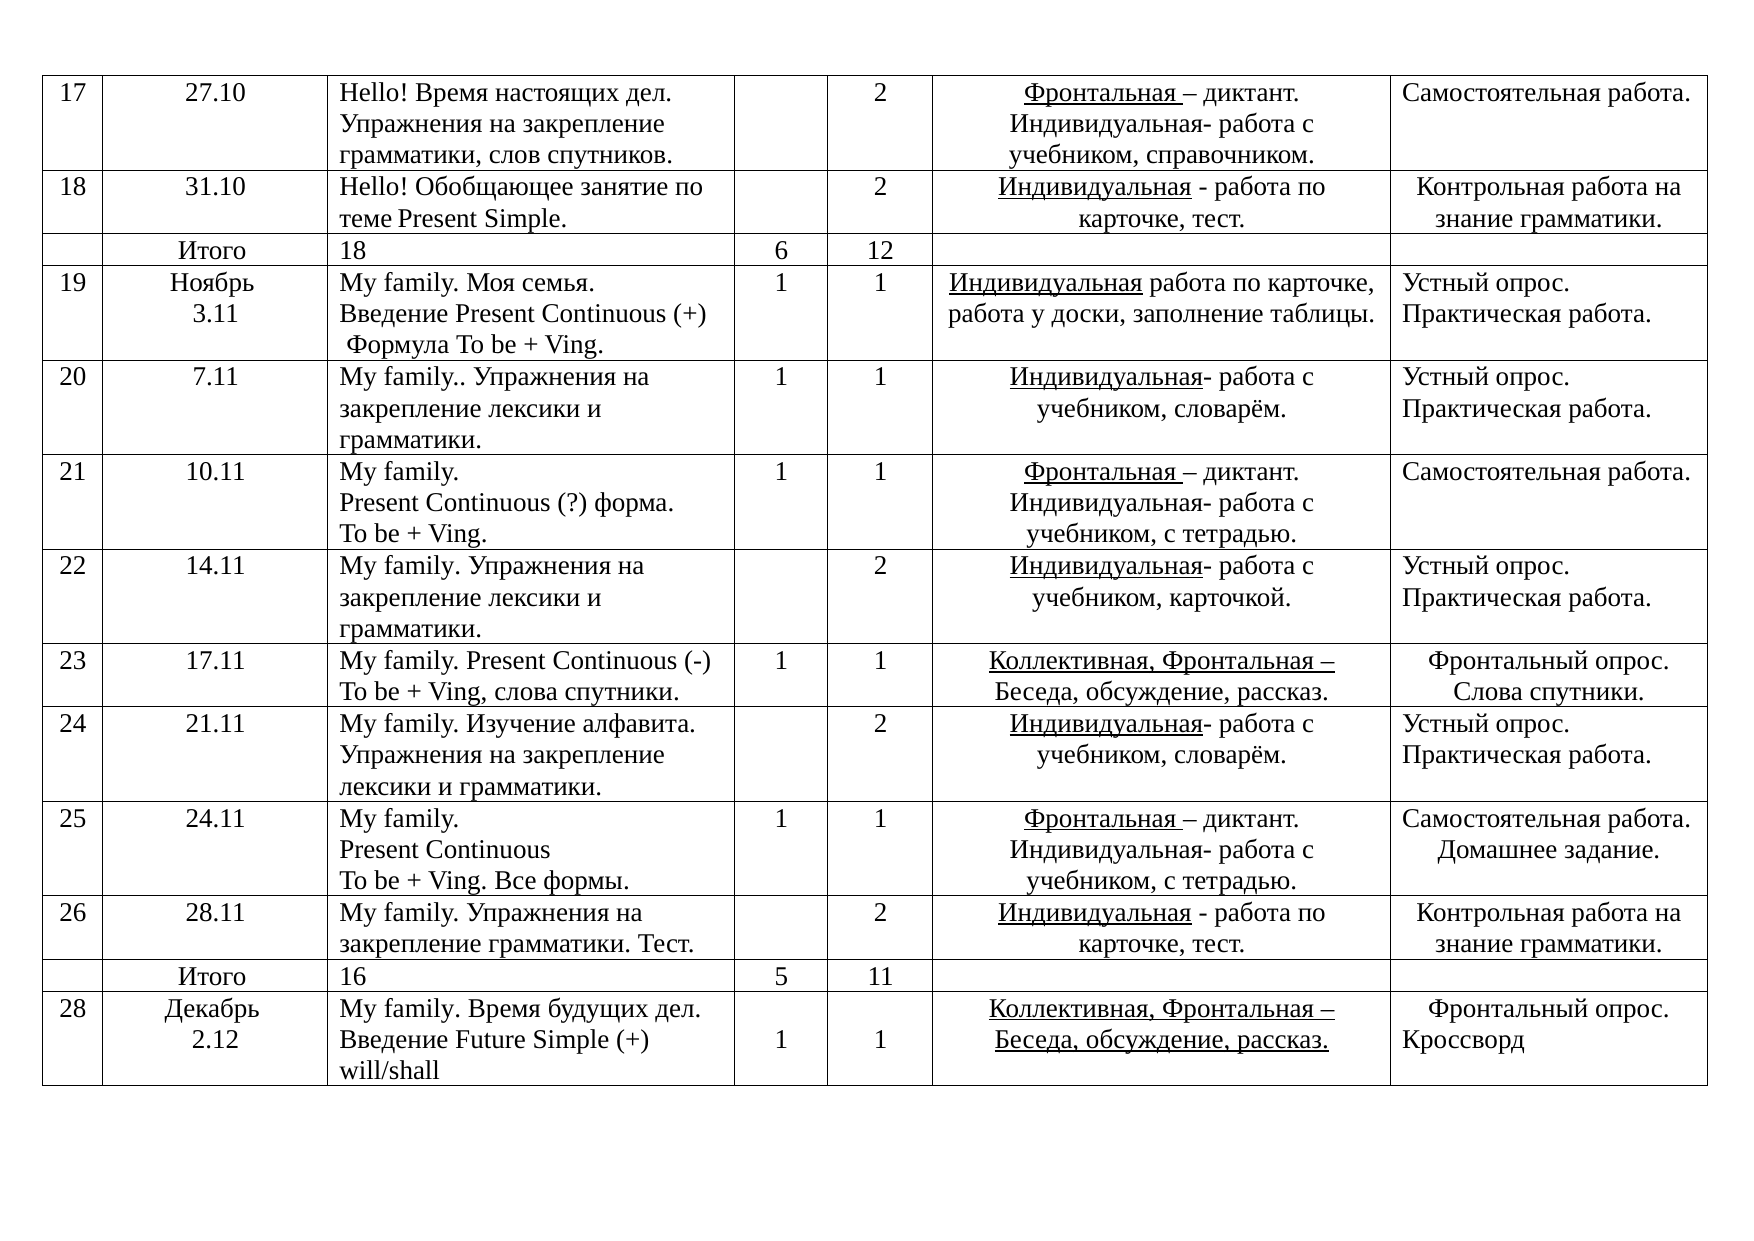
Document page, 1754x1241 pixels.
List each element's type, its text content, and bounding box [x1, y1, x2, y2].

table_cell 1 [828, 266, 932, 359]
table_cell 1 [828, 361, 932, 454]
table_cell 28 [43, 992, 102, 1085]
table_cell 2 [828, 896, 932, 958]
table_cell 24.11 [103, 802, 327, 895]
table_cell Самостоятельная работа. [1391, 455, 1707, 548]
table_cell 17.11 [103, 644, 327, 706]
table_cell 1 [735, 361, 827, 454]
table_cell Индивидуальная- работа с учебником, карточкой. [933, 550, 1390, 643]
table_cell 1 [828, 992, 932, 1085]
table_cell Контрольная работа на знание грамматики. [1391, 896, 1707, 958]
table_cell Самостоятельная работа. Домашнее задание. [1391, 802, 1707, 895]
table_cell 26 [43, 896, 102, 958]
table_cell [43, 960, 102, 991]
table_cell 21.11 [103, 707, 327, 801]
table_cell 2 [828, 707, 932, 801]
table_cell 23 [43, 644, 102, 706]
table_cell [735, 550, 827, 643]
table_cell My family. Упражнения на закрепление грамматики. Тест. [328, 896, 734, 958]
table_cell My family. Время будущих дел. Введение Future Simple (+) will/shall [328, 992, 734, 1085]
table_cell My family. Упражнения на закрепление лексики и грамматики. [328, 550, 734, 643]
table_cell 14.11 [103, 550, 327, 643]
table_cell 25 [43, 802, 102, 895]
table_cell 6 [735, 234, 827, 265]
table_cell 16 [328, 960, 734, 991]
table_cell 1 [828, 455, 932, 548]
table_cell [735, 171, 827, 233]
table_cell 1 [735, 455, 827, 548]
table_cell Контрольная работа на знание грамматики. [1391, 171, 1707, 233]
table_cell Фронтальная – диктант. Индивидуальная- работа с учебником, с тетрадью. [933, 802, 1390, 895]
table_cell 17 [43, 76, 102, 169]
table_cell [43, 234, 102, 265]
table_cell My family. Present Continuous To be + Ving. Все формы. [328, 802, 734, 895]
table_cell 1 [828, 802, 932, 895]
table_cell 31.10 [103, 171, 327, 233]
table_cell Самостоятельная работа. [1391, 76, 1707, 169]
table_cell 18 [43, 171, 102, 233]
table_cell 20 [43, 361, 102, 454]
table_cell 1 [735, 802, 827, 895]
table_cell Ноябрь 3.11 [103, 266, 327, 359]
table_cell 1 [735, 266, 827, 359]
table_cell 7.11 [103, 361, 327, 454]
table_cell 2 [828, 550, 932, 643]
table_cell 11 [828, 960, 932, 991]
table_cell Декабрь 2.12 [103, 992, 327, 1085]
table_cell 10.11 [103, 455, 327, 548]
table_cell My family. Present Continuous (?) форма. To be + Ving. [328, 455, 734, 548]
table_cell Фронтальная – диктант. Индивидуальная- работа с учебником, справочником. [933, 76, 1390, 169]
table_cell [1391, 960, 1707, 991]
table_cell Итого [103, 234, 327, 265]
table_cell 24 [43, 707, 102, 801]
table_cell 28.11 [103, 896, 327, 958]
table_cell 2 [828, 171, 932, 233]
table_cell Индивидуальная- работа с учебником, словарём. [933, 707, 1390, 801]
table_cell [735, 76, 827, 169]
table_cell Индивидуальная - работа по карточке, тест. [933, 896, 1390, 958]
table_cell My family.. Упражнения на закрепление лексики и грамматики. [328, 361, 734, 454]
table_cell Коллективная, Фронтальная – Беседа, обсуждение, рассказ. [933, 644, 1390, 706]
table_cell Фронтальный опрос. Кроссворд [1391, 992, 1707, 1085]
table_cell Устный опрос. Практическая работа. [1391, 266, 1707, 359]
table_cell [1391, 234, 1707, 265]
table_cell Фронтальный опрос. Слова спутники. [1391, 644, 1707, 706]
table_cell 27.10 [103, 76, 327, 169]
table_cell 18 [328, 234, 734, 265]
table_cell Устный опрос. Практическая работа. [1391, 550, 1707, 643]
table_cell Hello! Время настоящих дел. Упражнения на закрепление грамматики, слов спутников. [328, 76, 734, 169]
table_cell Индивидуальная - работа по карточке, тест. [933, 171, 1390, 233]
table_cell [933, 960, 1390, 991]
table_cell 21 [43, 455, 102, 548]
table_cell My family. Моя семья. Введение Present Continuous (+) Формула To be + Ving. [328, 266, 734, 359]
table_cell Устный опрос. Практическая работа. [1391, 707, 1707, 801]
table_cell Hello! Обобщающее занятие по теме Present Simple. [328, 171, 734, 233]
table_cell 1 [828, 644, 932, 706]
table_cell [735, 707, 827, 801]
table_cell 1 [735, 644, 827, 706]
table_cell My family. Изучение алфавита. Упражнения на закрепление лексики и грамматики. [328, 707, 734, 801]
table_cell Фронтальная – диктант. Индивидуальная- работа с учебником, с тетрадью. [933, 455, 1390, 548]
table_cell 12 [828, 234, 932, 265]
table_cell 19 [43, 266, 102, 359]
table_cell Индивидуальная работа по карточке, работа у доски, заполнение таблицы. [933, 266, 1390, 359]
table_cell 2 [828, 76, 932, 169]
table_cell [933, 234, 1390, 265]
table_cell My family. Present Continuous (-) To be + Ving, слова спутники. [328, 644, 734, 706]
table_cell 5 [735, 960, 827, 991]
table_cell Индивидуальная- работа с учебником, словарём. [933, 361, 1390, 454]
table_cell Коллективная, Фронтальная – Беседа, обсуждение, рассказ. [933, 992, 1390, 1085]
table_cell 22 [43, 550, 102, 643]
table_cell [735, 896, 827, 958]
table_cell Устный опрос. Практическая работа. [1391, 361, 1707, 454]
table_cell Итого [103, 960, 327, 991]
table_cell 1 [735, 992, 827, 1085]
